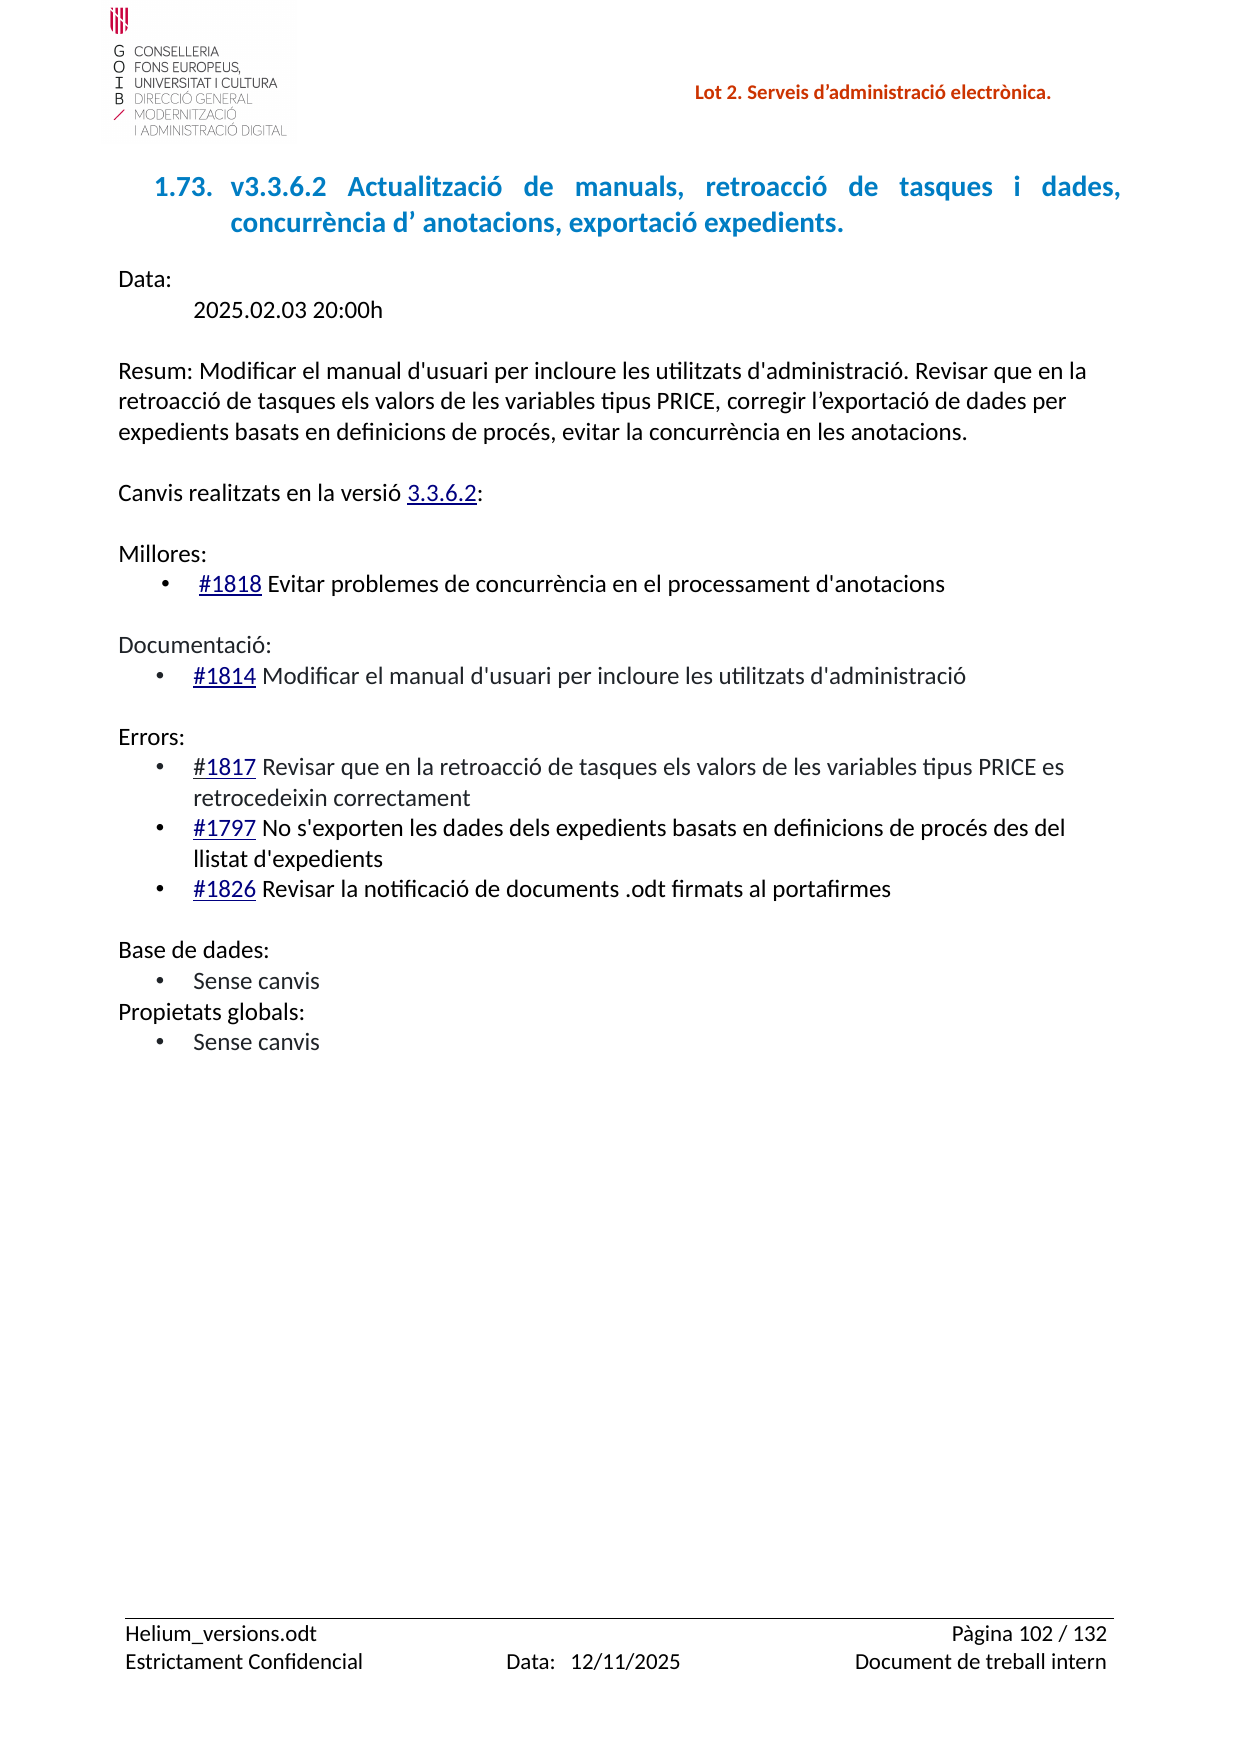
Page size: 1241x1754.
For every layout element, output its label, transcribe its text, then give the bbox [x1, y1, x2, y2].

subtitle v3.3.6.2 Actualització de manuals, retroacció de tasques i dades, concurrència d’ anotacions, exportació expedients. [153, 168, 1122, 239]
list #1817 Revisar que en la retroacció de tasques els valors de les variables tipus PRICE es retrocedeixin correctament [156, 752, 1122, 813]
text Data: [118, 263, 1122, 294]
text Canvis realitzats en la versió 3.3.6.2: [118, 477, 1122, 507]
text Documentació: [118, 629, 1122, 660]
list Sense canvis [156, 1026, 1122, 1057]
picture [100, 0, 297, 144]
text Base de dades: [118, 935, 1122, 965]
text Resum: Modificar el manual d'usuari per incloure les utilitzats d'administració. Revisar que en la retroacció de tasques els valors de les variables tipus PRICE, corregir l’exportació de dades per expedients basats en definicions de procés, evitar la concurrència en les anotacions. [118, 355, 1122, 446]
list Sense canvis [156, 965, 1122, 996]
list #1818 Evitar problemes de concurrència en el processament d'anotacions [161, 568, 1122, 599]
list #1826 Revisar la notificació de documents .odt firmats al portafirmes [156, 874, 1122, 904]
text Propietats globals: [118, 996, 1122, 1026]
text 2025.02.03 20:00h [118, 294, 1122, 324]
text Millores: [118, 538, 1122, 568]
list #1797 No s'exporten les dades dels expedients basats en definicions de procés des del llistat d'expedients [156, 813, 1122, 874]
text Errors: [118, 721, 1122, 752]
list #1814 Modificar el manual d'usuari per incloure les utilitzats d'administració [156, 660, 1122, 691]
